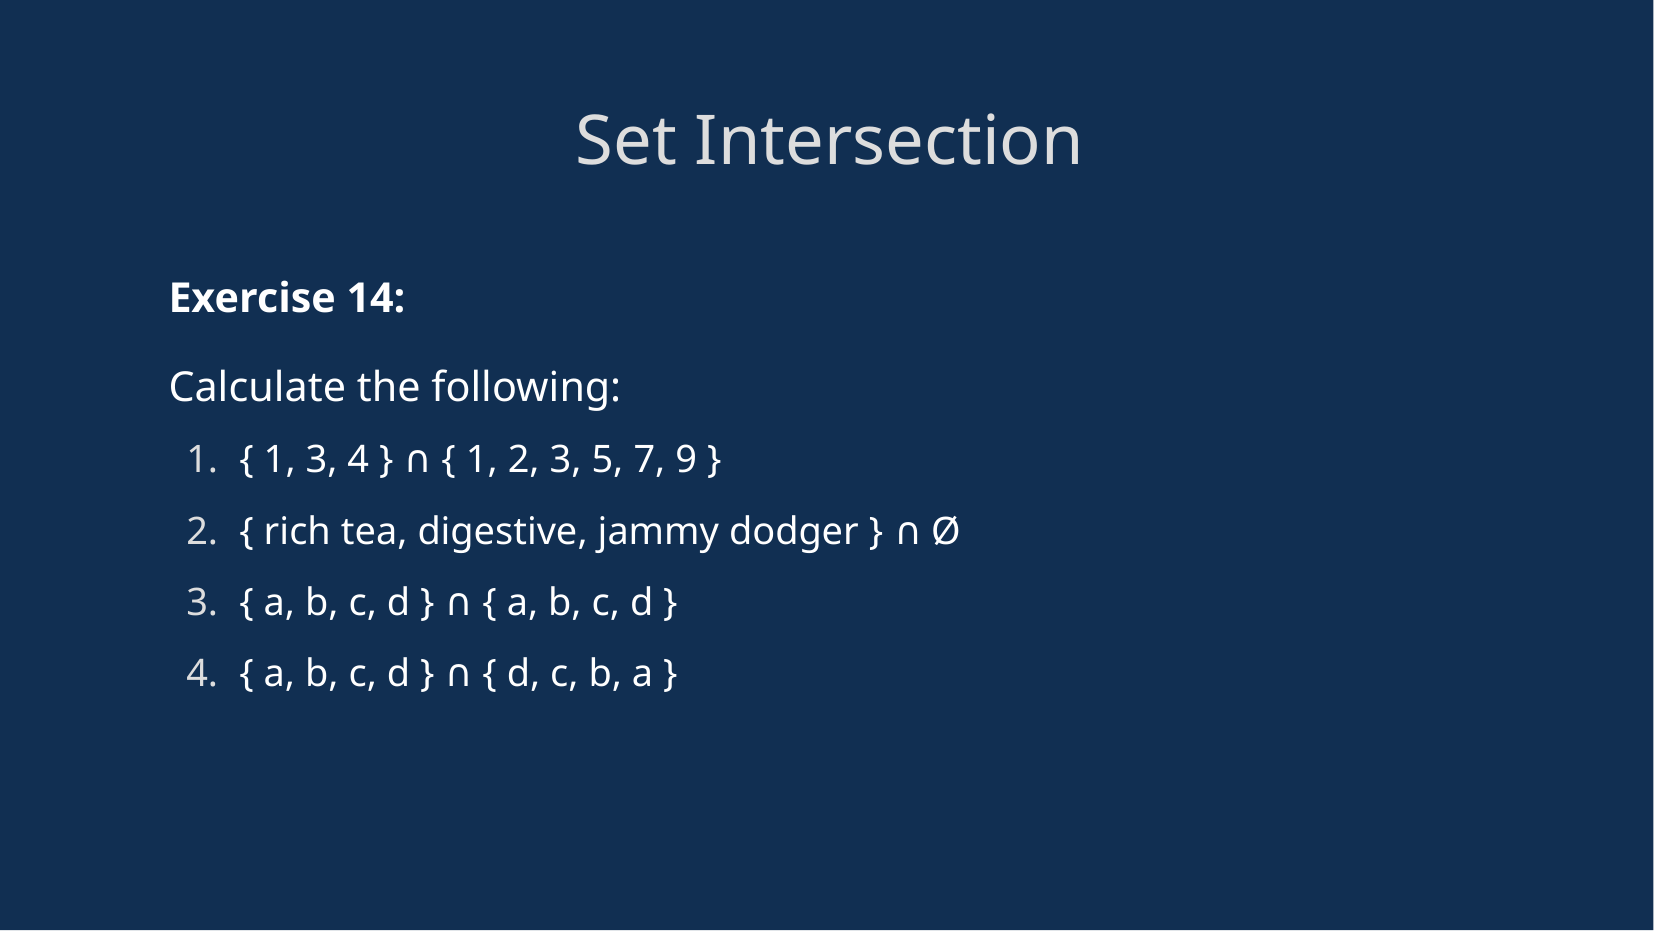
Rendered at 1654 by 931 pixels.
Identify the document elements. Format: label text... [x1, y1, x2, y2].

list Exercise 14: Calculate the following: { 1, 3, 4 } ∩ { 1, 2, 3, 5, 7, 9 } { rich tea, digestive, jammy dodger } ∩ Ø { a, b, c, d } ∩ { a, b, c, d } { a, b, c, d } ∩ { d, c, b, a } [97, 268, 1563, 806]
title Set Intersection [97, 56, 1563, 220]
